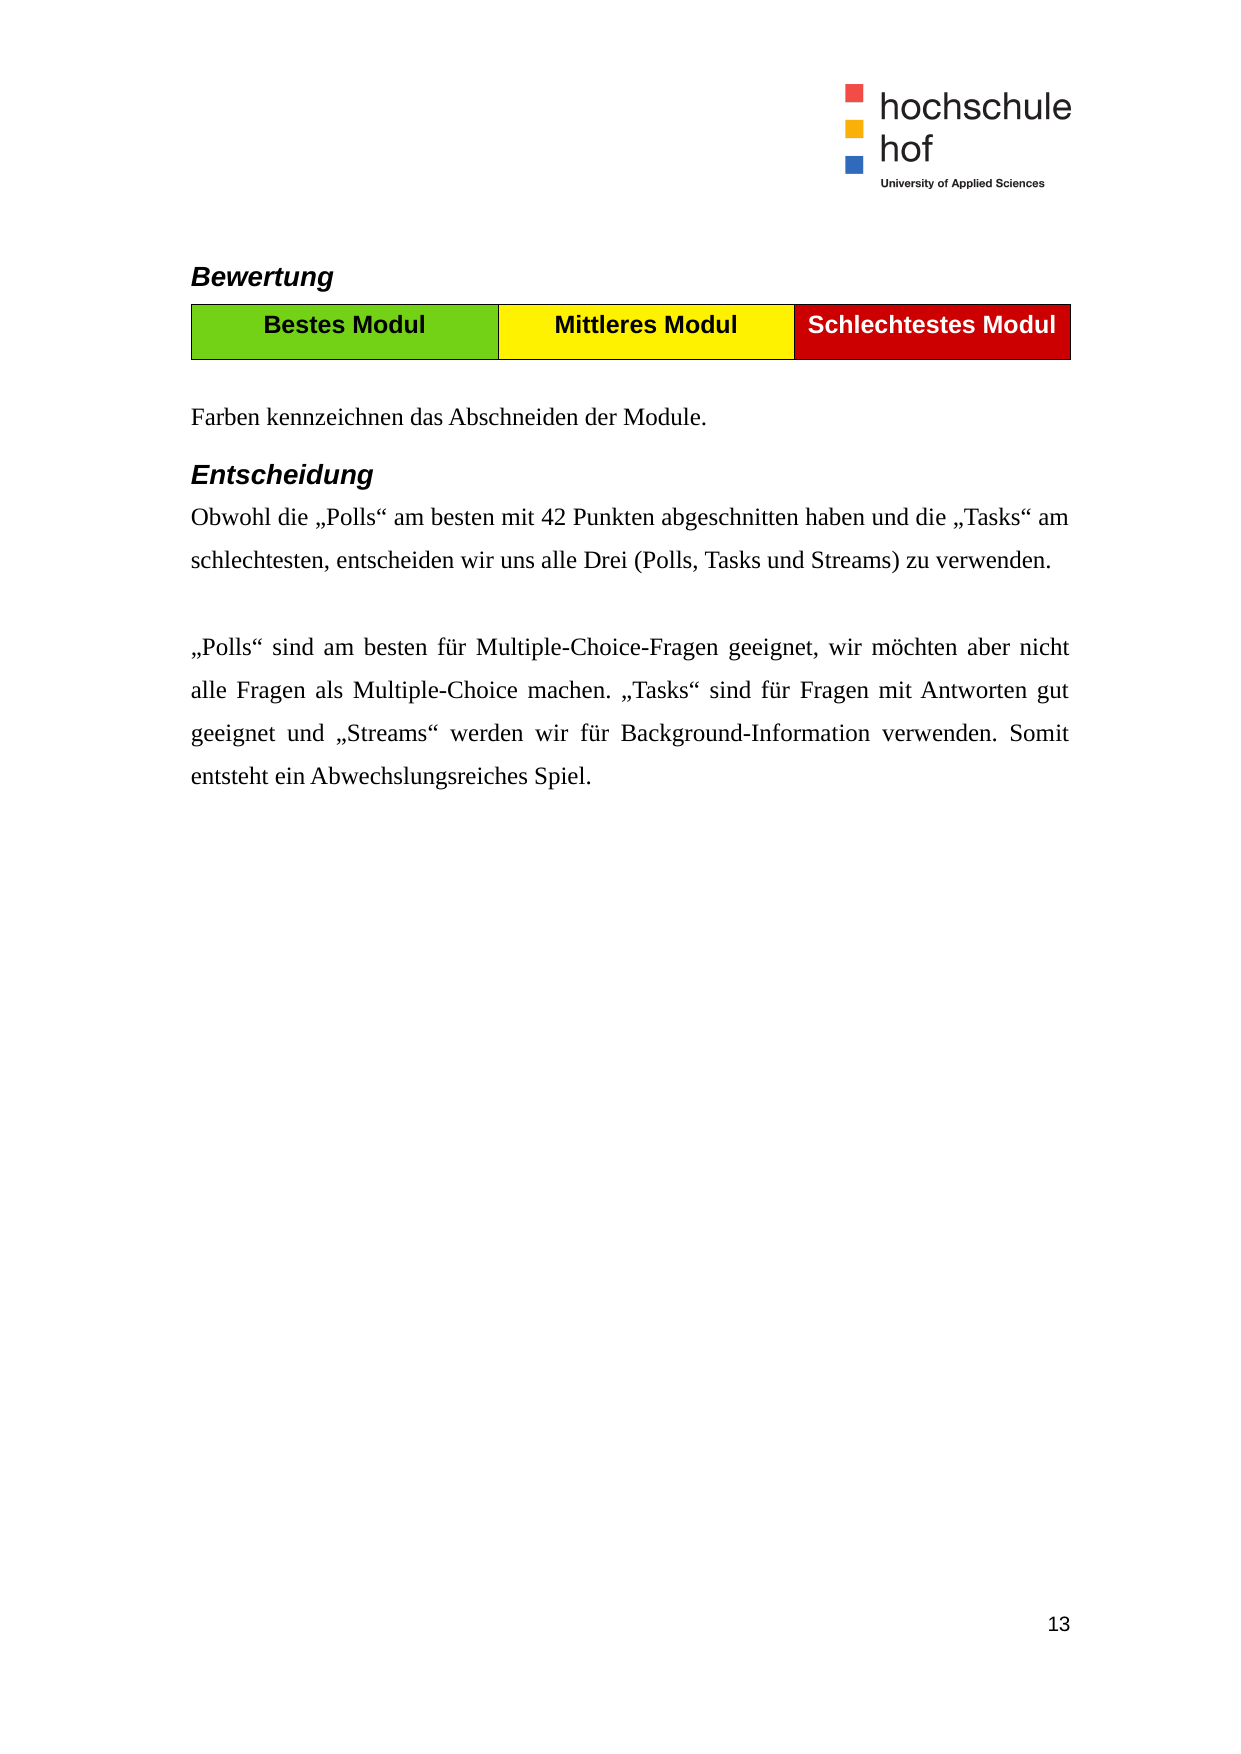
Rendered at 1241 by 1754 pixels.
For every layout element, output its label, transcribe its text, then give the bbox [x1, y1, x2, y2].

text „Polls“ sind am besten für Multiple-Choice-Fragen geeignet, wir möchten aber nicht alle Fragen als Multiple-Choice machen. „Tasks“ sind für Fragen mit Antworten gut geeignet und „Streams“ werden wir für Background-Information verwenden. Somit entsteht ein Abwechslungsreiches Spiel. [191, 632, 1070, 790]
text Obwohl die „Polls“ am besten mit 42 Punkten abgeschnitten haben und die „Tasks“ am schlechtesten, entscheiden wir uns alle Drei (Polls, Tasks und Streams) zu verwenden. [191, 502, 1070, 574]
table_header Schlechtestes Modul [795, 305, 1070, 359]
text Farben kennzeichnen das Abschneiden der Module. [191, 402, 1070, 431]
table_header Mittleres Modul [499, 305, 794, 359]
table_header Bestes Modul [192, 305, 498, 359]
subtitle Entscheidung [191, 458, 1070, 490]
subtitle Bewertung [191, 260, 1070, 292]
picture [845, 84, 1071, 189]
